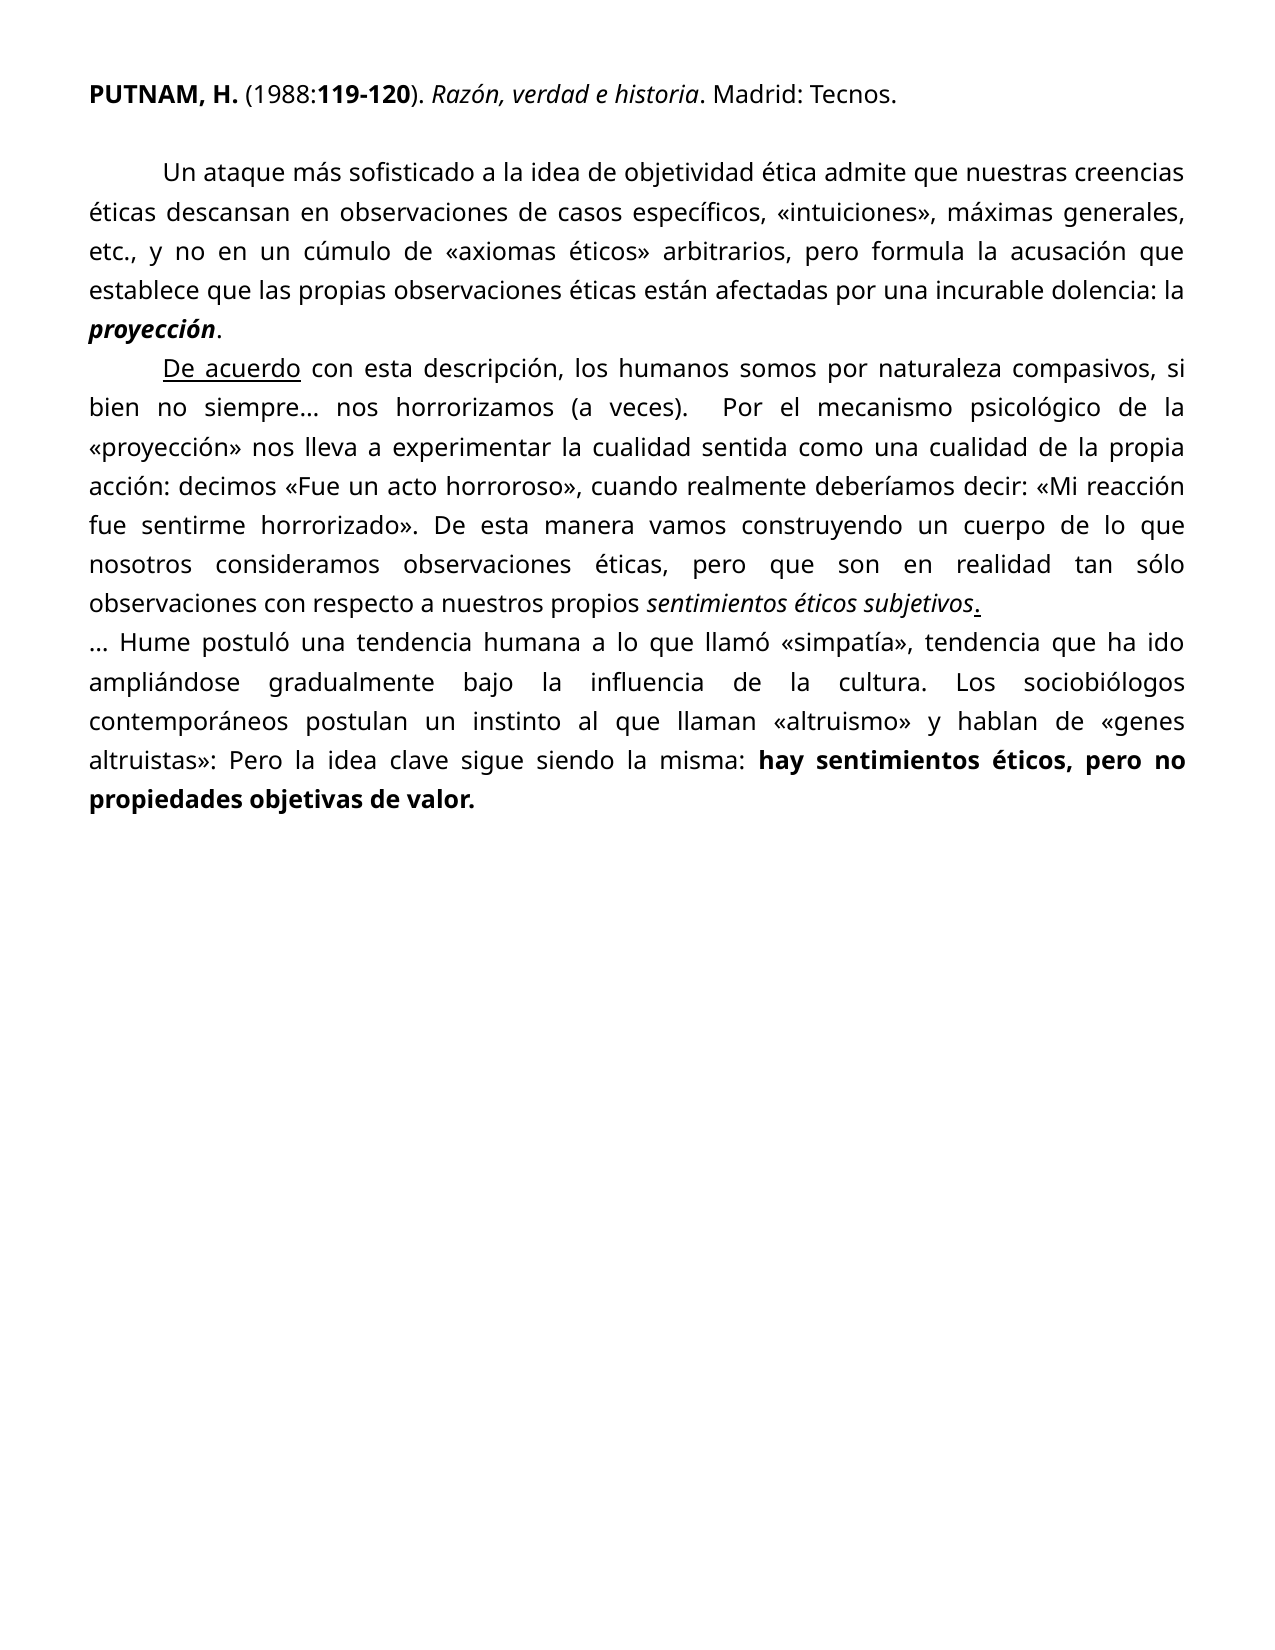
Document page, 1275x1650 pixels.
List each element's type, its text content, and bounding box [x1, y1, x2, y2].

text Un ataque más sofisticado a la idea de objetividad ética admite que nuestras creencias éticas descansan en observaciones de casos específicos, «intuiciones», máximas generales, etc., y no en un cúmulo de «axiomas éticos» arbitrarios, pero formula la acusación que establece que las propias observaciones éticas están afectadas por una incurable dolencia: la proyección. [88, 155, 1186, 346]
text … Hume postuló una tendencia humana a lo que llamó «simpatía», tendencia que ha ido ampliándose gradualmente bajo la influencia de la cultura. Los sociobiólogos contemporáneos postulan un instinto al que llaman «altruismo» y hablan de «genes altruistas»: Pero la idea clave sigue siendo la misma: hay sentimientos éticos, pero no propiedades objetivas de valor. [88, 625, 1186, 816]
text PUTNAM, H. (1988:119-120). Razón, verdad e historia. Madrid: Tecnos. [88, 77, 1186, 111]
text De acuerdo con esta descripción, los humanos somos por naturaleza compasivos, si bien no siempre… nos horrorizamos (a veces). Por el mecanismo psicológico de la «proyección» nos lleva a experimentar la cualidad sentida como una cualidad de la propia acción: decimos «Fue un acto horroroso», cuando realmente deberíamos decir: «Mi reacción fue sentirme horrorizado». De esta manera vamos construyendo un cuerpo de lo que nosotros consideramos observaciones éticas, pero que son en realidad tan sólo observaciones con respecto a nuestros propios sentimientos éticos subjetivos. [88, 351, 1186, 620]
